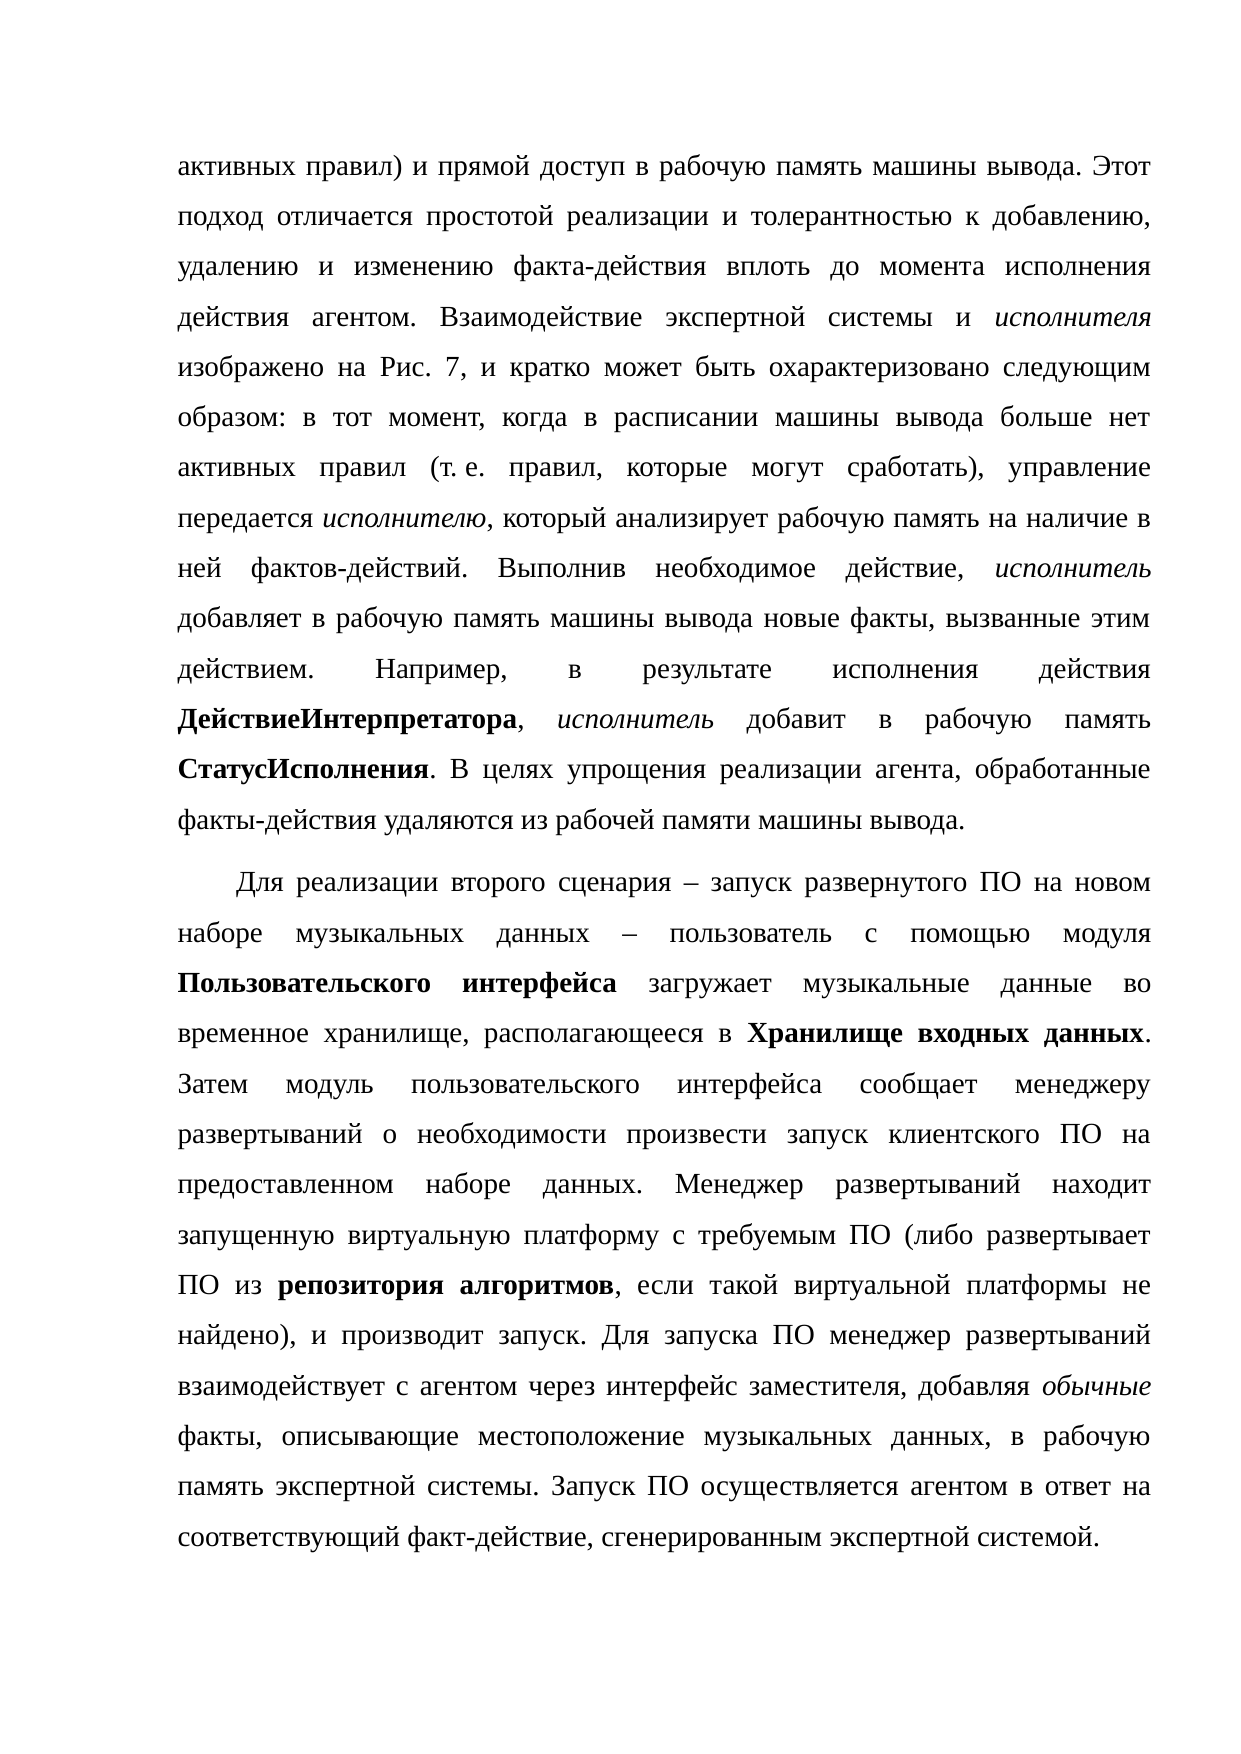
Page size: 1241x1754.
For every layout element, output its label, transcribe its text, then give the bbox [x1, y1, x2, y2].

text активных правил) и прямой доступ в рабочую память машины вывода. Этот подход отличается простотой реализации и толерантностью к добавлению, удалению и изменению факта-действия вплоть до момента исполнения действия агентом. Взаимодействие экспертной системы и исполнителя изображено на Рис. 7, и кратко может быть охарактеризовано следующим образом: в тот момент, когда в расписании машины вывода больше нет активных правил (т. е. правил, которые могут сработать), управление передается исполнителю, который анализирует рабочую память на наличие в ней фактов-действий. Выполнив необходимое действие, исполнитель добавляет в рабочую память машины вывода новые факты, вызванные этим действием. Например, в результате исполнения действия ДействиеИнтерпретатора, исполнитель добавит в рабочую память СтатусИсполнения. В целях упрощения реализации агента, обработанные факты-действия удаляются из рабочей памяти машины вывода. [177, 148, 1152, 835]
text Для реализации второго сценария – запуск развернутого ПО на новом наборе музыкальных данных – пользователь с помощью модуля Пользовательского интерфейса загружает музыкальные данные во временное хранилище, располагающееся в Хранилище входных данных. Затем модуль пользовательского интерфейса сообщает менеджеру развертываний о необходимости произвести запуск клиентского ПО на предоставленном наборе данных. Менеджер развертываний находит запущенную виртуальную платформу с требуемым ПО (либо развертывает ПО из репозитория алгоритмов, если такой виртуальной платформы не найдено), и производит запуск. Для запуска ПО менеджер развертываний взаимодействует с агентом через интерфейс заместителя, добавляя обычные факты, описывающие местоположение музыкальных данных, в рабочую память экспертной системы. Запуск ПО осуществляется агентом в ответ на соответствующий факт-действие, сгенерированным экспертной системой. [177, 864, 1152, 1552]
